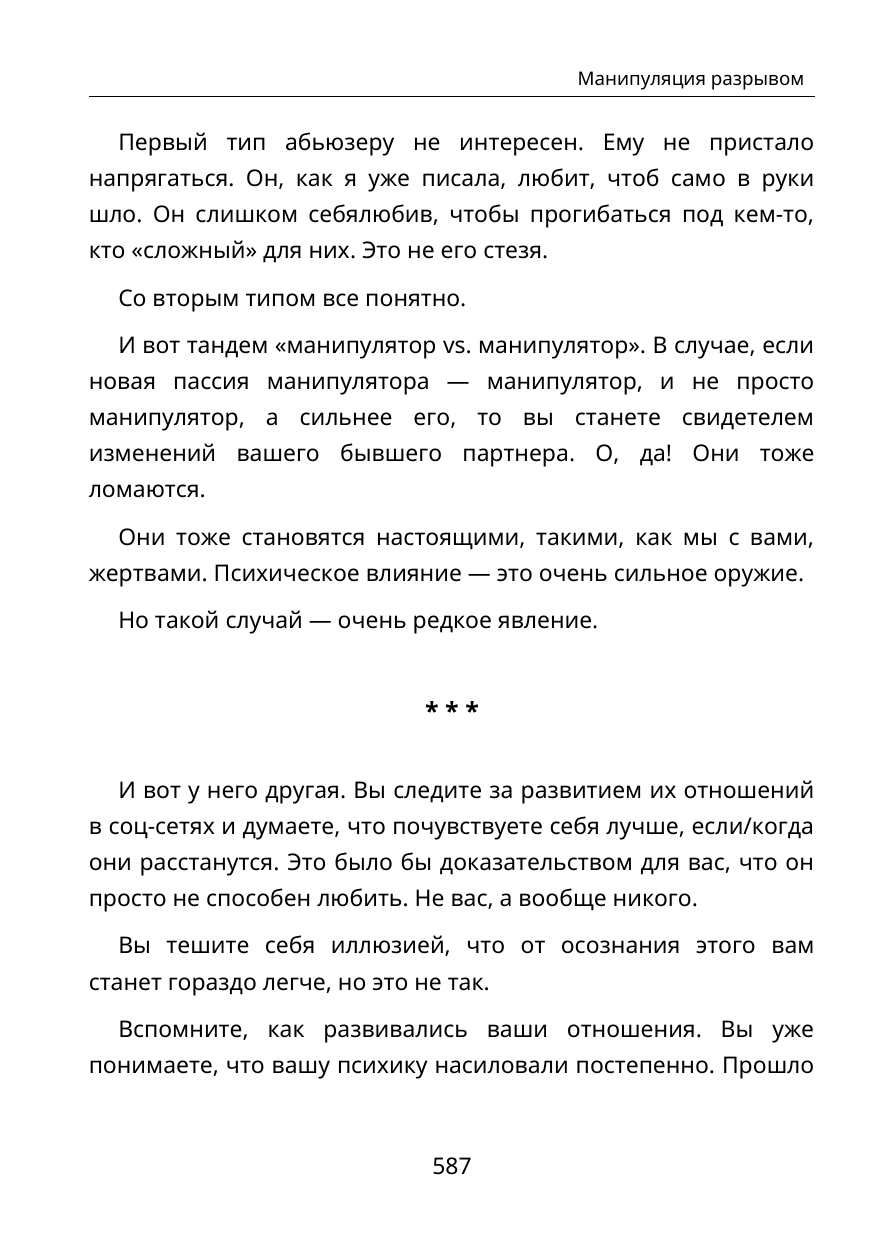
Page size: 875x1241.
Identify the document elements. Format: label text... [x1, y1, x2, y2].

text Первый тип абьюзеру не интересен. Ему не пристало напрягаться. Он, как я уже писала, любит, чтоб само в руки шло. Он слишком себялюбив, чтобы прогибаться под кем-то, кто «сложный» для них. Это не его стезя. [88, 126, 815, 265]
text И вот тандем «манипулятор vs. манипулятор». В случае, если новая пассия манипулятора — манипулятор, и не просто манипулятор, а сильнее его, то вы станете свидетелем изменений вашего бывшего партнера. О, да! Они тоже ломаются. [88, 329, 815, 504]
text Со вторым типом все понятно. [88, 282, 815, 313]
subtitle * * * [88, 693, 815, 727]
text И вот у него другая. Вы следите за развитием их отношений в соц-сетях и думаете, что почувствуете себя лучше, если/когда они расстанутся. Это было бы доказательством для вас, что он просто не способен любить. Не вас, а вообще никого. [88, 774, 815, 913]
text Но такой случай — очень редкое явление. [88, 604, 815, 636]
text Они тоже становятся настоящими, такими, как мы с вами, жертвами. Психическое влияние — это очень сильное оружие. [88, 521, 815, 588]
text Вы тешите себя иллюзией, что от осознания этого вам станет гораздо легче, но это не так. [88, 929, 815, 997]
text Вспомните, как развивались ваши отношения. Вы уже понимаете, что вашу психику насиловали постепенно. Прошло [88, 1013, 815, 1080]
